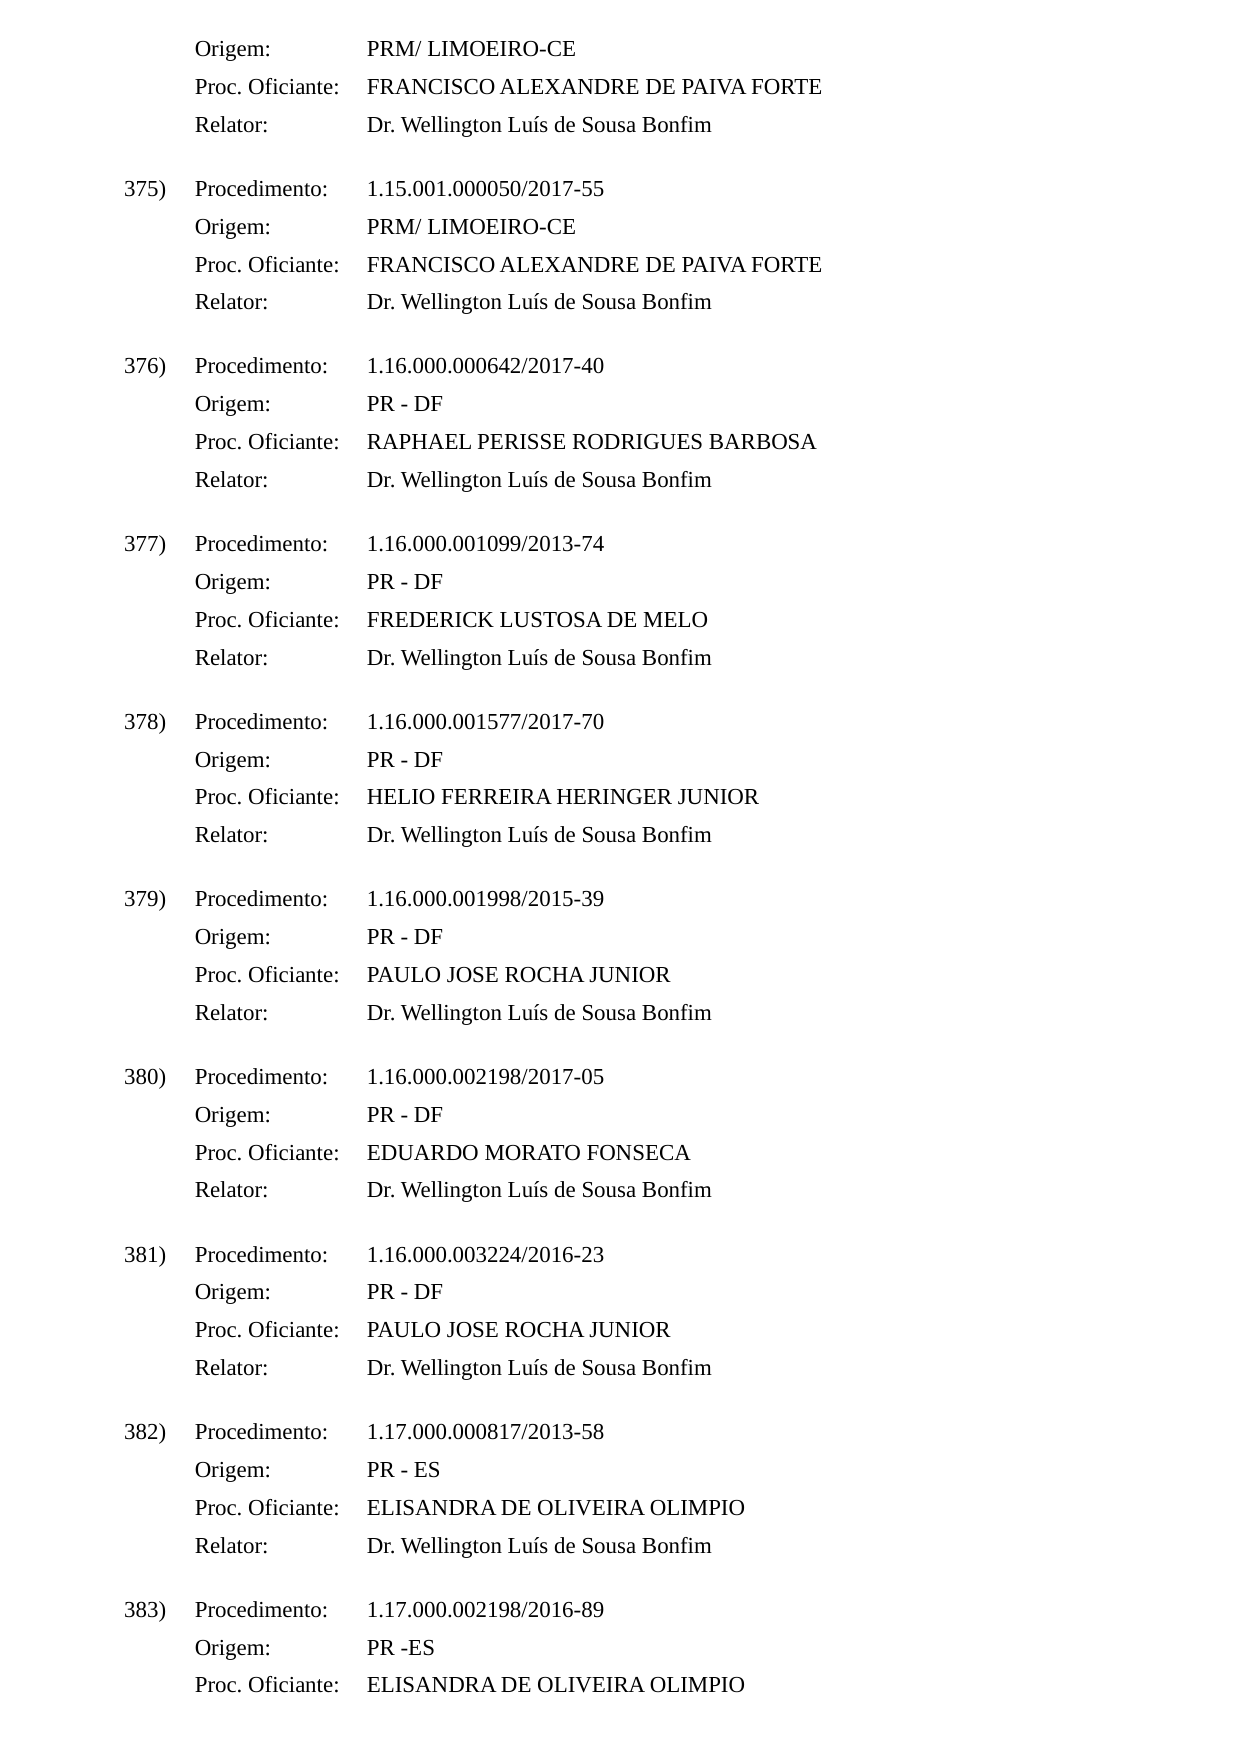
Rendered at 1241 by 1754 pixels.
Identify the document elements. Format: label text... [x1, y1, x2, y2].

table_cell [118, 600, 189, 638]
table_cell PAULO JOSE ROCHA JUNIOR [361, 955, 1122, 993]
table_cell [118, 740, 189, 778]
table_cell [118, 283, 189, 321]
table_cell [118, 1348, 189, 1386]
table_header 1.17.000.002198/2016-89 [361, 1590, 1122, 1628]
table_cell Relator: [189, 460, 361, 498]
table_cell PR - DF [361, 1273, 1122, 1311]
table_cell [118, 562, 189, 600]
table_cell Origem: [189, 385, 361, 422]
table_header 379) [118, 880, 189, 917]
table_cell Dr. Wellington Luís de Sousa Bonfim [361, 816, 1122, 853]
table_cell Relator: [189, 638, 361, 676]
table_header Procedimento: [189, 1235, 361, 1273]
table_cell Origem: [189, 30, 361, 67]
table_header 1.16.000.002198/2017-05 [361, 1057, 1122, 1095]
table_cell EDUARDO MORATO FONSECA [361, 1133, 1122, 1171]
table_cell FRANCISCO ALEXANDRE DE PAIVA FORTE [361, 245, 1122, 283]
table_header 377) [118, 525, 189, 562]
table_cell Relator: [189, 105, 361, 143]
table_cell [118, 993, 189, 1031]
table_header 1.17.000.000817/2013-58 [361, 1413, 1122, 1450]
table_cell HELIO FERREIRA HERINGER JUNIOR [361, 778, 1122, 816]
table_cell [118, 423, 189, 460]
table_header 381) [118, 1235, 189, 1273]
table_cell [118, 105, 189, 143]
table_header Procedimento: [189, 1413, 361, 1450]
table_header 1.15.001.000050/2017-55 [361, 169, 1122, 207]
table_cell [118, 207, 189, 245]
table_cell Relator: [189, 283, 361, 321]
table_cell [118, 816, 189, 853]
table_cell [118, 1171, 189, 1208]
table_cell PR - ES [361, 1450, 1122, 1488]
table_cell Dr. Wellington Luís de Sousa Bonfim [361, 460, 1122, 498]
table_cell [118, 1628, 189, 1666]
table_cell Proc. Oficiante: [189, 1133, 361, 1171]
table_cell Proc. Oficiante: [189, 955, 361, 993]
table_cell [118, 245, 189, 283]
table_cell Origem: [189, 1095, 361, 1133]
table_cell Proc. Oficiante: [189, 67, 361, 105]
table_cell Proc. Oficiante: [189, 778, 361, 816]
table_cell FREDERICK LUSTOSA DE MELO [361, 600, 1122, 638]
table_cell Dr. Wellington Luís de Sousa Bonfim [361, 1171, 1122, 1208]
table_cell Origem: [189, 918, 361, 955]
table_cell [118, 1311, 189, 1348]
table_header 1.16.000.001577/2017-70 [361, 702, 1122, 740]
table_cell Proc. Oficiante: [189, 1311, 361, 1348]
table_cell PRM/ LIMOEIRO-CE [361, 207, 1122, 245]
table_header 383) [118, 1590, 189, 1628]
table_cell PR - DF [361, 740, 1122, 778]
table_header 378) [118, 702, 189, 740]
table_header Procedimento: [189, 347, 361, 385]
table_cell Dr. Wellington Luís de Sousa Bonfim [361, 1348, 1122, 1386]
table_header Procedimento: [189, 1057, 361, 1095]
table_cell Origem: [189, 740, 361, 778]
table_header 382) [118, 1413, 189, 1450]
table_cell PR - DF [361, 918, 1122, 955]
table_cell [118, 385, 189, 422]
table_cell PRM/ LIMOEIRO-CE [361, 30, 1122, 67]
table_cell Proc. Oficiante: [189, 423, 361, 460]
table_cell PAULO JOSE ROCHA JUNIOR [361, 1311, 1122, 1348]
table_header 376) [118, 347, 189, 385]
table_header 1.16.000.003224/2016-23 [361, 1235, 1122, 1273]
table_cell Relator: [189, 1171, 361, 1208]
table_cell Proc. Oficiante: [189, 600, 361, 638]
table_cell Relator: [189, 1526, 361, 1564]
table_cell [118, 638, 189, 676]
table_cell Dr. Wellington Luís de Sousa Bonfim [361, 105, 1122, 143]
table_cell [118, 1488, 189, 1526]
table_header Procedimento: [189, 880, 361, 917]
table_cell Origem: [189, 1628, 361, 1666]
table_header Procedimento: [189, 169, 361, 207]
table_cell RAPHAEL PERISSE RODRIGUES BARBOSA [361, 423, 1122, 460]
table_cell Origem: [189, 1450, 361, 1488]
table_header 1.16.000.000642/2017-40 [361, 347, 1122, 385]
table_cell [118, 1095, 189, 1133]
table_cell [118, 1273, 189, 1311]
table_cell Proc. Oficiante: [189, 245, 361, 283]
table_cell Dr. Wellington Luís de Sousa Bonfim [361, 638, 1122, 676]
table_cell [118, 918, 189, 955]
table_cell Relator: [189, 993, 361, 1031]
table_cell [118, 1133, 189, 1171]
table_cell ELISANDRA DE OLIVEIRA OLIMPIO [361, 1666, 1122, 1703]
table_cell [118, 30, 189, 67]
table_cell Proc. Oficiante: [189, 1666, 361, 1703]
table_header 375) [118, 169, 189, 207]
table_header 380) [118, 1057, 189, 1095]
table_cell [118, 67, 189, 105]
table_header Procedimento: [189, 1590, 361, 1628]
table_cell Relator: [189, 1348, 361, 1386]
table_cell PR - DF [361, 1095, 1122, 1133]
table_header Procedimento: [189, 702, 361, 740]
table_cell [118, 955, 189, 993]
table_header Procedimento: [189, 525, 361, 562]
table_cell [118, 460, 189, 498]
table_cell Dr. Wellington Luís de Sousa Bonfim [361, 1526, 1122, 1564]
table_cell Origem: [189, 207, 361, 245]
table_cell PR -ES [361, 1628, 1122, 1666]
table_cell [118, 1450, 189, 1488]
table_cell Proc. Oficiante: [189, 1488, 361, 1526]
table_cell PR - DF [361, 562, 1122, 600]
table_cell FRANCISCO ALEXANDRE DE PAIVA FORTE [361, 67, 1122, 105]
table_cell [118, 1666, 189, 1703]
table_header 1.16.000.001998/2015-39 [361, 880, 1122, 917]
table_cell Dr. Wellington Luís de Sousa Bonfim [361, 993, 1122, 1031]
table_cell Origem: [189, 1273, 361, 1311]
table_header 1.16.000.001099/2013-74 [361, 525, 1122, 562]
table_cell Dr. Wellington Luís de Sousa Bonfim [361, 283, 1122, 321]
table_cell Origem: [189, 562, 361, 600]
table_cell ELISANDRA DE OLIVEIRA OLIMPIO [361, 1488, 1122, 1526]
table_cell PR - DF [361, 385, 1122, 422]
table_cell [118, 778, 189, 816]
table_cell [118, 1526, 189, 1564]
table_cell Relator: [189, 816, 361, 853]
